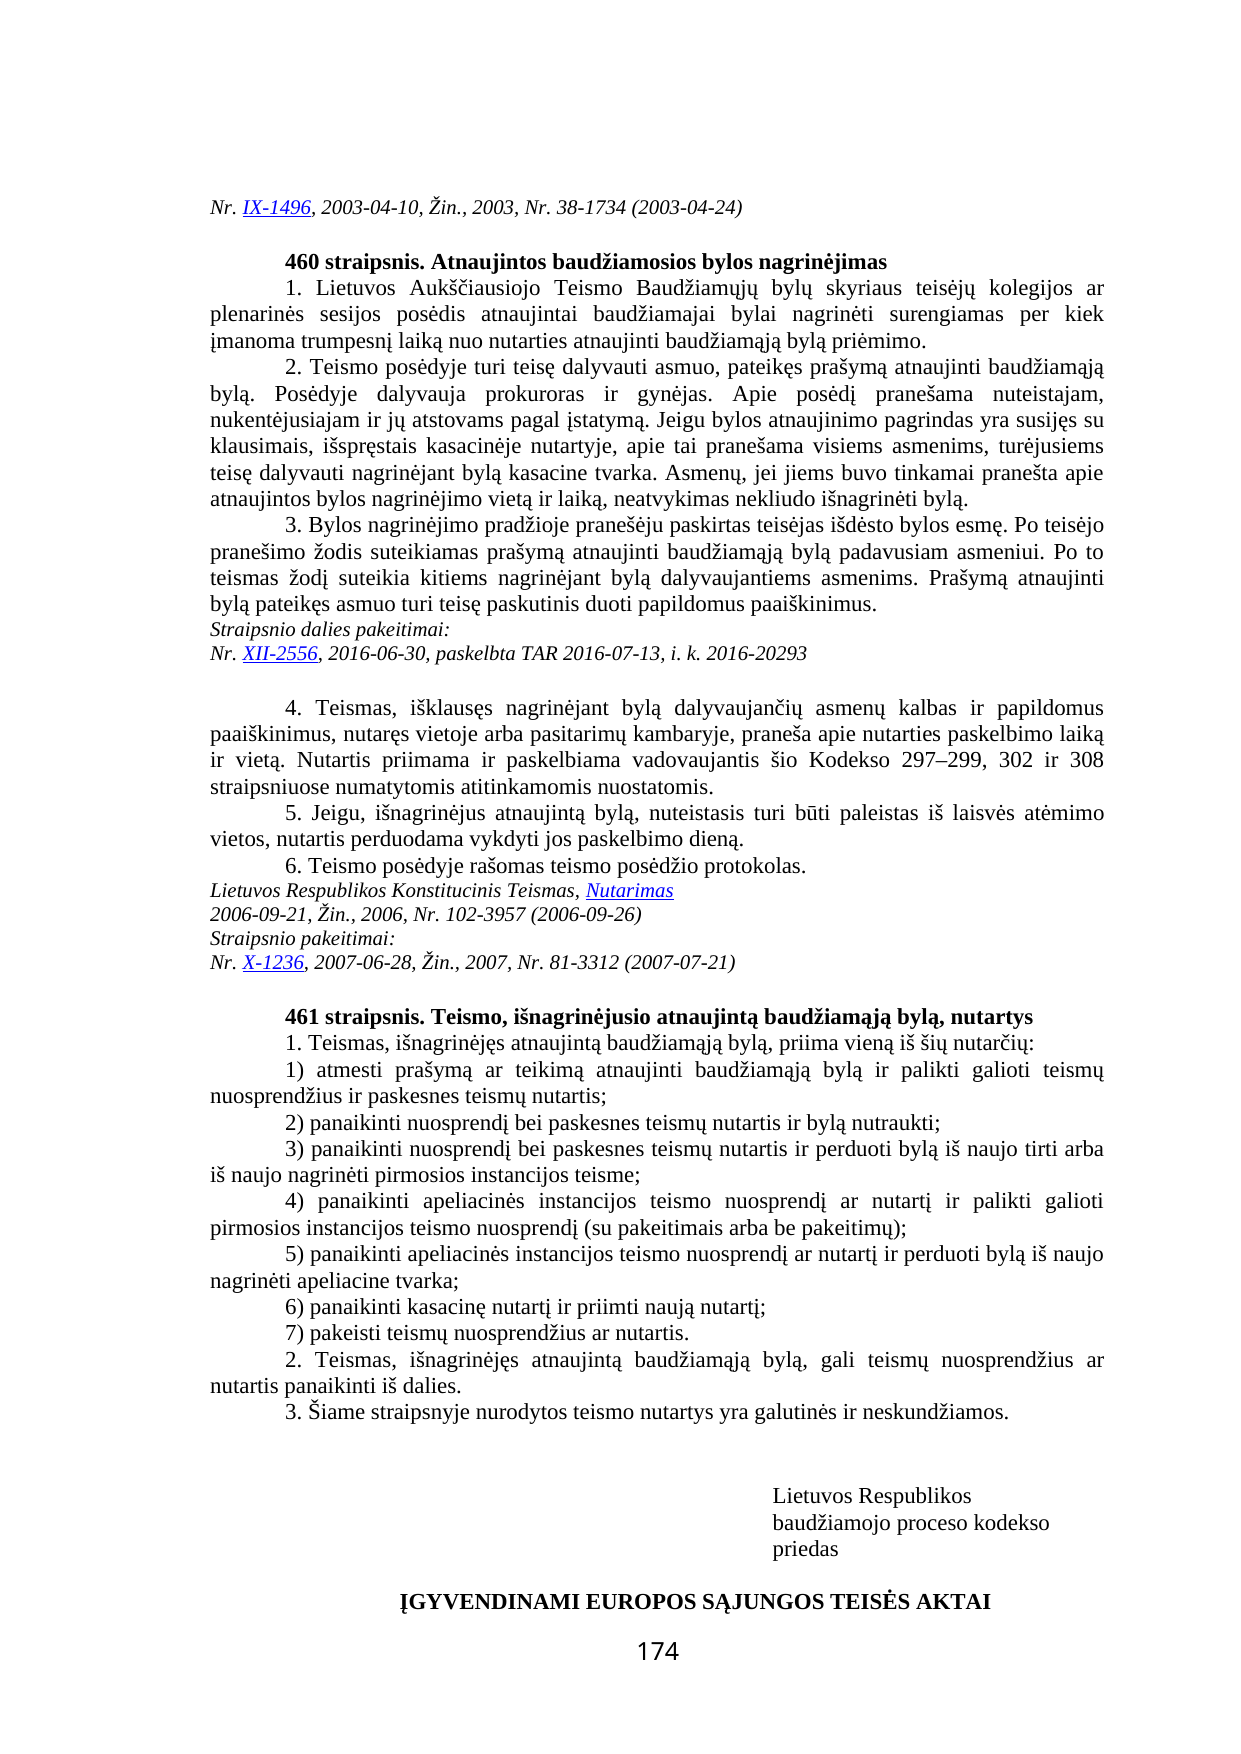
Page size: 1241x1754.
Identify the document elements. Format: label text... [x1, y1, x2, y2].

text 5) panaikinti apeliacinės instancijos teismo nuosprendį ar nutartį ir perduoti bylą iš naujo nagrinėti apeliacine tvarka; [210, 1240, 1106, 1293]
text 4. Teismas, išklausęs nagrinėjant bylą dalyvaujančių asmenų kalbas ir papildomus paaiškinimus, nutaręs vietoje arba pasitarimų kambaryje, praneša apie nutarties paskelbimo laiką ir vietą. Nutartis priimama ir paskelbiama vadovaujantis šio Kodekso 297–299, 302 ir 308 straipsniuose numatytomis atitinkamomis nuostatomis. [210, 694, 1106, 799]
text 7) pakeisti teismų nuosprendžius ar nutartis. [210, 1319, 1106, 1346]
text Nr. XII-2556, 2016-06-30, paskelbta TAR 2016-07-13, i. k. 2016-20293 [210, 641, 1106, 665]
text 2006-09-21, Žin., 2006, Nr. 102-3957 (2006-09-26) [210, 902, 1106, 926]
text 1) atmesti prašymą ar teikimą atnaujinti baudžiamąją bylą ir palikti galioti teismų nuosprendžius ir paskesnes teismų nutartis; [210, 1056, 1106, 1108]
text 1. Lietuvos Aukščiausiojo Teismo Baudžiamųjų bylų skyriaus teisėjų kolegijos ar plenarinės sesijos posėdis atnaujintai baudžiamajai bylai nagrinėti surengiamas per kiek įmanoma trumpesnį laiką nuo nutarties atnaujinti baudžiamąją bylą priėmimo. [210, 274, 1106, 353]
text Straipsnio pakeitimai: [210, 926, 1106, 950]
text priedas [772, 1535, 1106, 1561]
text ĮGYVENDINAMI EUROPOS SĄJUNGOS TEISĖS AKTAI [210, 1588, 1106, 1614]
text Straipsnio dalies pakeitimai: [210, 617, 1106, 641]
text 2. Teismas, išnagrinėjęs atnaujintą baudžiamąją bylą, gali teismų nuosprendžius ar nutartis panaikinti iš dalies. [210, 1346, 1106, 1398]
text 6. Teismo posėdyje rašomas teismo posėdžio protokolas. [210, 852, 1106, 878]
text 5. Jeigu, išnagrinėjus atnaujintą bylą, nuteistasis turi būti paleistas iš laisvės atėmimo vietos, nutartis perduodama vykdyti jos paskelbimo dieną. [210, 799, 1106, 852]
text Lietuvos Respublikos [772, 1482, 1106, 1509]
text 2. Teismo posėdyje turi teisę dalyvauti asmuo, pateikęs prašymą atnaujinti baudžiamąją bylą. Posėdyje dalyvauja prokuroras ir gynėjas. Apie posėdį pranešama nuteistajam, nukentėjusiajam ir jų atstovams pagal įstatymą. Jeigu bylos atnaujinimo pagrindas yra susijęs su klausimais, išspręstais kasacinėje nutartyje, apie tai pranešama visiems asmenims, turėjusiems teisę dalyvauti nagrinėjant bylą kasacine tvarka. Asmenų, jei jiems buvo tinkamai pranešta apie atnaujintos bylos nagrinėjimo vietą ir laiką, neatvykimas nekliudo išnagrinėti bylą. [210, 353, 1106, 511]
text 6) panaikinti kasacinę nutartį ir priimti naują nutartį; [210, 1293, 1106, 1319]
text 4) panaikinti apeliacinės instancijos teismo nuosprendį ar nutartį ir palikti galioti pirmosios instancijos teismo nuosprendį (su pakeitimais arba be pakeitimų); [210, 1188, 1106, 1240]
text 461 straipsnis. Teismo, išnagrinėjusio atnaujintą baudžiamąją bylą, nutartys [285, 1003, 1106, 1029]
text 460 straipsnis. Atnaujintos baudžiamosios bylos nagrinėjimas [210, 248, 1106, 274]
text Nr. IX-1496, 2003-04-10, Žin., 2003, Nr. 38-1734 (2003-04-24) [210, 195, 1106, 219]
text 1. Teismas, išnagrinėjęs atnaujintą baudžiamąją bylą, priima vieną iš šių nutarčių: [210, 1029, 1106, 1056]
text Nr. X-1236, 2007-06-28, Žin., 2007, Nr. 81-3312 (2007-07-21) [210, 950, 1106, 974]
text 3. Šiame straipsnyje nurodytos teismo nutartys yra galutinės ir neskundžiamos. [210, 1398, 1106, 1425]
text 3. Bylos nagrinėjimo pradžioje pranešėju paskirtas teisėjas išdėsto bylos esmę. Po teisėjo pranešimo žodis suteikiamas prašymą atnaujinti baudžiamąją bylą padavusiam asmeniui. Po to teismas žodį suteikia kitiems nagrinėjant bylą dalyvaujantiems asmenims. Prašymą atnaujinti bylą pateikęs asmuo turi teisę paskutinis duoti papildomus paaiškinimus. [210, 511, 1106, 617]
text baudžiamojo proceso kodekso [772, 1509, 1106, 1535]
text Lietuvos Respublikos Konstitucinis Teismas, Nutarimas [210, 878, 1106, 902]
text 3) panaikinti nuosprendį bei paskesnes teismų nutartis ir perduoti bylą iš naujo tirti arba iš naujo nagrinėti pirmosios instancijos teisme; [210, 1135, 1106, 1188]
text 2) panaikinti nuosprendį bei paskesnes teismų nutartis ir bylą nutraukti; [210, 1108, 1106, 1135]
